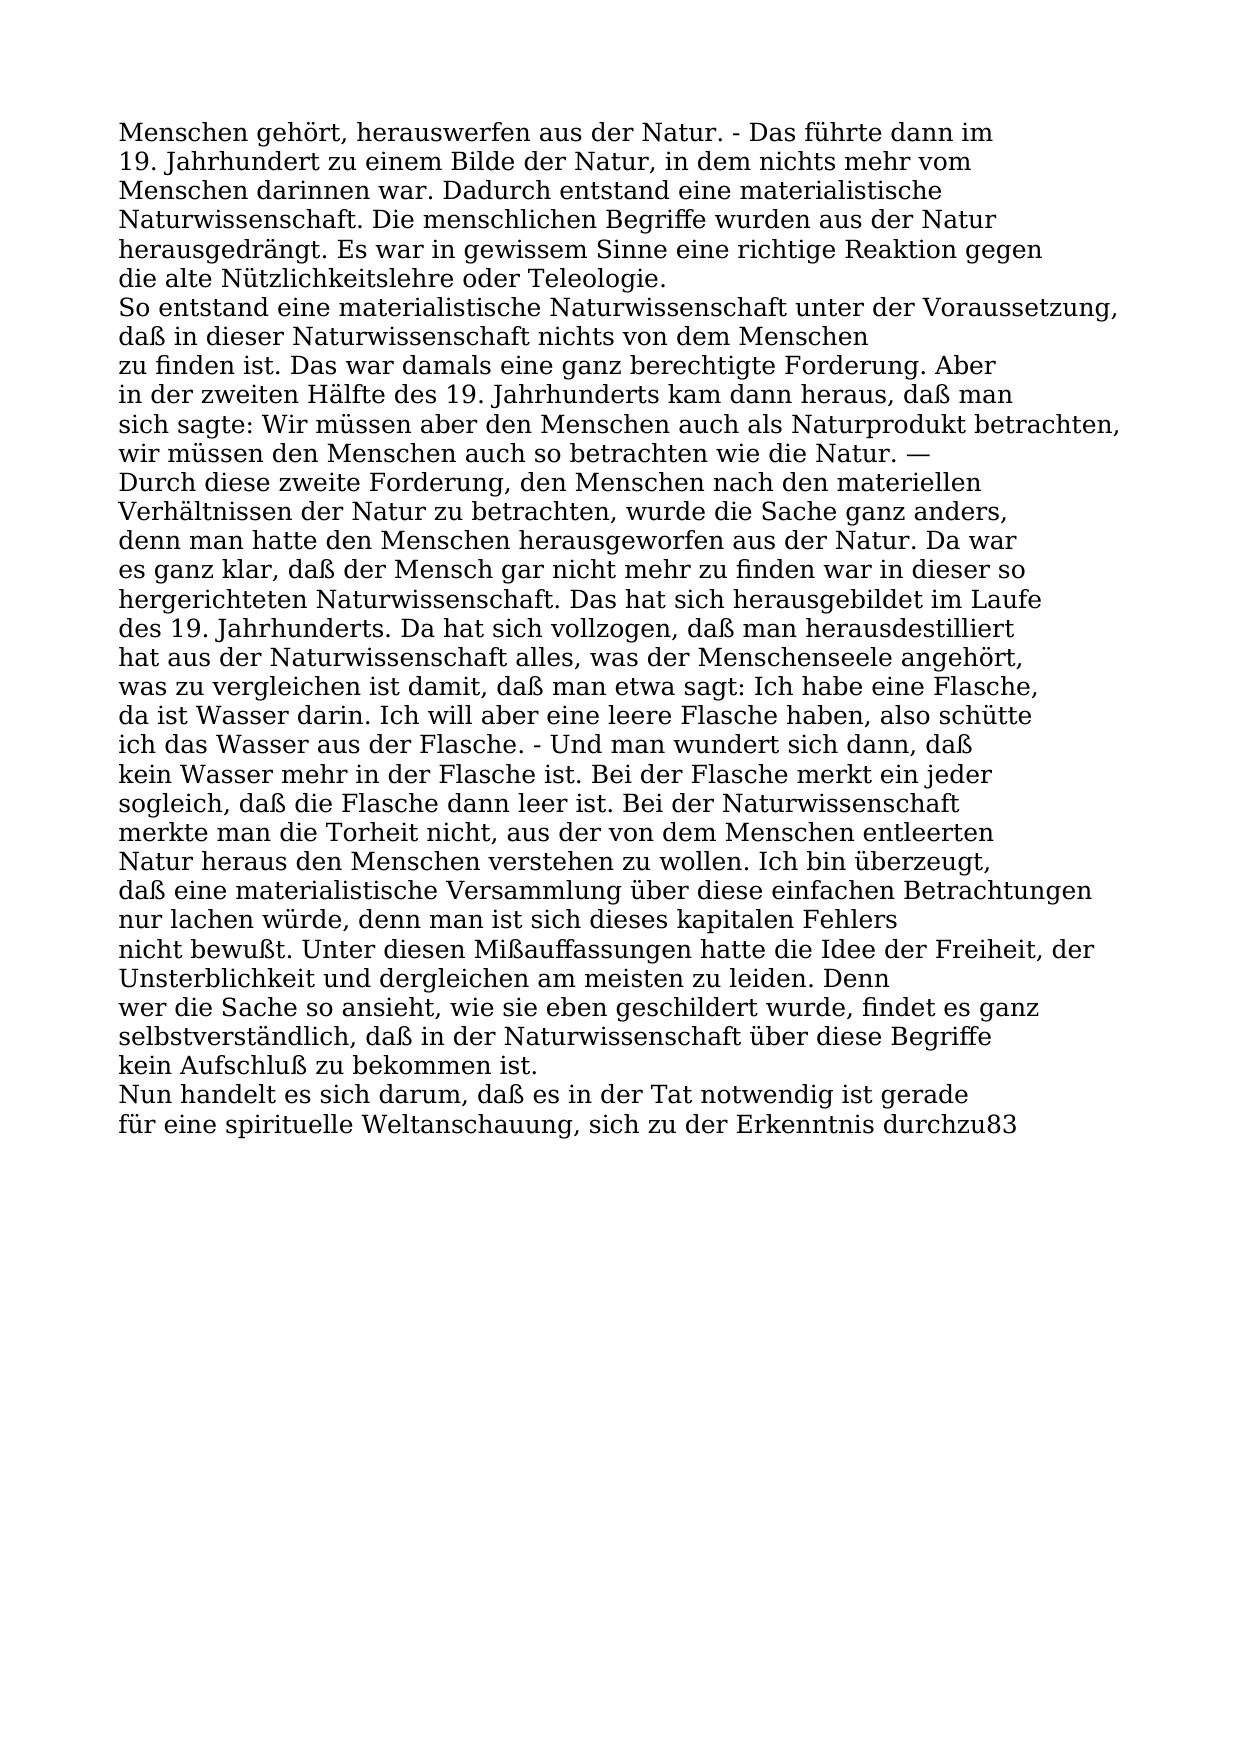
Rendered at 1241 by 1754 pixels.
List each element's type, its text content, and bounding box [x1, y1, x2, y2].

text denn man hatte den Menschen herausgeworfen aus der Natur. Da war [118, 526, 1122, 556]
text hat aus der Naturwissenschaft alles, was der Menschenseele angehört, [118, 643, 1122, 672]
text Nun handelt es sich darum, daß es in der Tat notwendig ist gerade [118, 1081, 1122, 1110]
text des 19. Jahrhunderts. Da hat sich vollzogen, daß man herausdestilliert [118, 614, 1122, 643]
text hergerichteten Naturwissenschaft. Das hat sich herausgebildet im Laufe [118, 585, 1122, 614]
text 19. Jahrhundert zu einem Bilde der Natur, in dem nichts mehr vom [118, 147, 1122, 176]
text die alte Nützlichkeitslehre oder Teleologie. [118, 264, 1122, 293]
text Natur heraus den Menschen verstehen zu wollen. Ich bin überzeugt, [118, 847, 1122, 876]
text für eine spirituelle Weltanschauung, sich zu der Erkenntnis durchzu83 [118, 1110, 1122, 1139]
text kein Aufschluß zu bekommen ist. [118, 1051, 1122, 1081]
text So entstand eine materialistische Naturwissenschaft unter der Voraussetzung, daß in dieser Naturwissenschaft nichts von dem Menschen [118, 293, 1122, 351]
text ich das Wasser aus der Flasche. - Und man wundert sich dann, daß [118, 731, 1122, 760]
text kein Wasser mehr in der Flasche ist. Bei der Flasche merkt ein jeder [118, 760, 1122, 789]
text wer die Sache so ansieht, wie sie eben geschildert wurde, findet es ganz [118, 993, 1122, 1022]
text Durch diese zweite Forderung, den Menschen nach den materiellen [118, 468, 1122, 497]
text sich sagte: Wir müssen aber den Menschen auch als Naturprodukt betrachten, wir müssen den Menschen auch so betrachten wie die Natur. — [118, 410, 1122, 468]
text nicht bewußt. Unter diesen Mißauffassungen hatte die Idee der Freiheit, der Unsterblichkeit und dergleichen am meisten zu leiden. Denn [118, 935, 1122, 993]
text da ist Wasser darin. Ich will aber eine leere Flasche haben, also schütte [118, 701, 1122, 731]
text Verhältnissen der Natur zu betrachten, wurde die Sache ganz anders, [118, 497, 1122, 526]
text was zu vergleichen ist damit, daß man etwa sagt: Ich habe eine Flasche, [118, 672, 1122, 701]
text sogleich, daß die Flasche dann leer ist. Bei der Naturwissenschaft [118, 789, 1122, 818]
text Menschen gehört, herauswerfen aus der Natur. - Das führte dann im [118, 118, 1122, 147]
text es ganz klar, daß der Mensch gar nicht mehr zu finden war in dieser so [118, 556, 1122, 585]
text merkte man die Torheit nicht, aus der von dem Menschen entleerten [118, 818, 1122, 847]
text in der zweiten Hälfte des 19. Jahrhunderts kam dann heraus, daß man [118, 381, 1122, 410]
text selbstverständlich, daß in der Naturwissenschaft über diese Begriffe [118, 1022, 1122, 1051]
text zu finden ist. Das war damals eine ganz berechtigte Forderung. Aber [118, 351, 1122, 381]
text daß eine materialistische Versammlung über diese einfachen Betrachtungen nur lachen würde, denn man ist sich dieses kapitalen Fehlers [118, 876, 1122, 935]
text Menschen darinnen war. Dadurch entstand eine materialistische Naturwissenschaft. Die menschlichen Begriffe wurden aus der Natur herausgedrängt. Es war in gewissem Sinne eine richtige Reaktion gegen [118, 176, 1122, 264]
